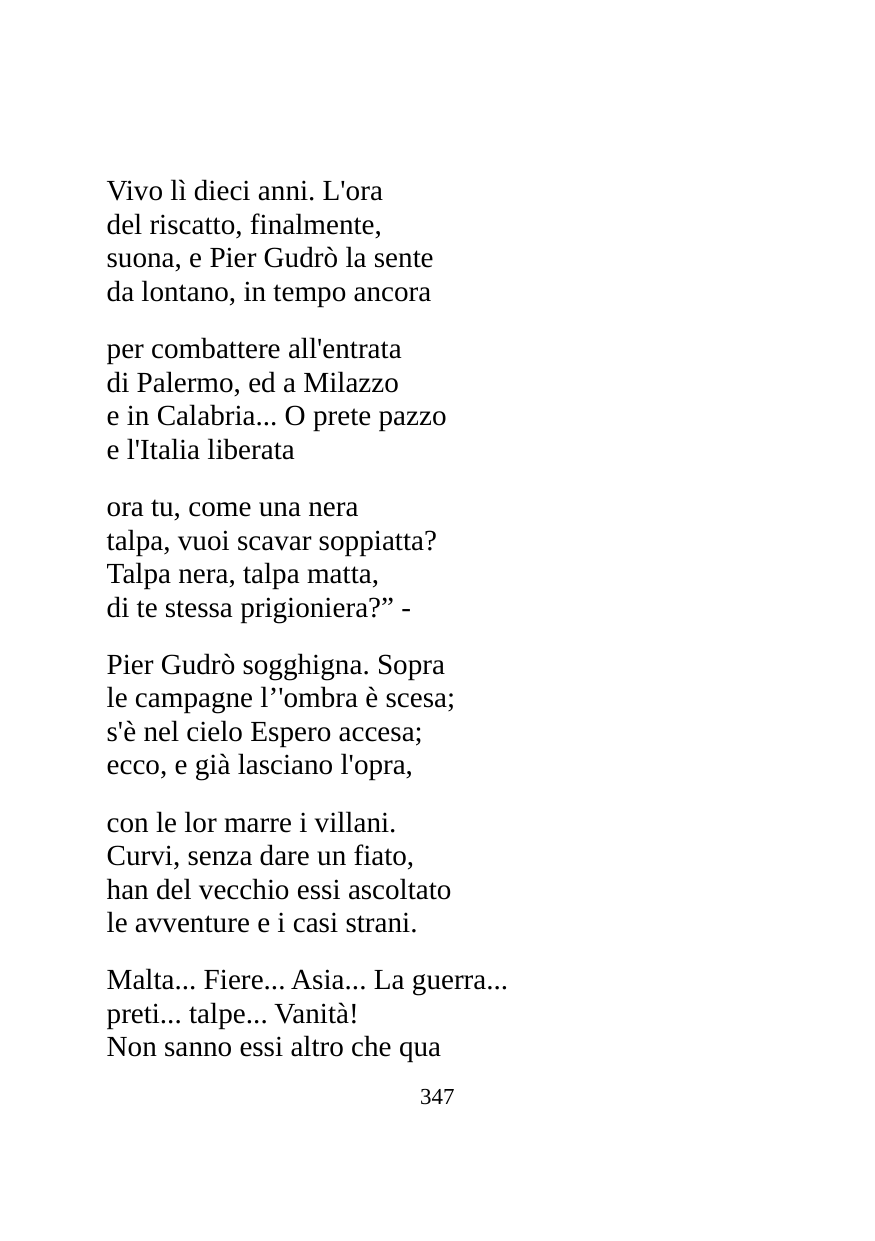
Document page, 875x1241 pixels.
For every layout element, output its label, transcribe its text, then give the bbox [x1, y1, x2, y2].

text Pier Gudrò sogghigna. Sopra [106, 647, 768, 680]
text Non sanno essi altro che qua [106, 1029, 768, 1063]
text ora tu, come una nera [106, 489, 768, 523]
text le avventure e i casi strani. [106, 905, 768, 939]
text Vivo lì dieci anni. L'ora [106, 173, 768, 207]
text di te stessa prigioniera?” - [106, 590, 768, 623]
text preti... talpe... Vanità! [106, 996, 768, 1029]
text del riscatto, finalmente, [106, 207, 768, 241]
text per combattere all'entrata [106, 331, 768, 365]
text han del vecchio essi ascoltato [106, 872, 768, 905]
text suona, e Pier Gudrò la sente [106, 241, 768, 274]
text Malta... Fiere... Asia... La guerra... [106, 962, 768, 996]
text le campagne l’'ombra è scesa; [106, 680, 768, 714]
text talpa, vuoi scavar soppiatta? [106, 523, 768, 556]
text Curvi, senza dare un fiato, [106, 838, 768, 872]
text e in Calabria... O prete pazzo [106, 398, 768, 432]
text s'è nel cielo Espero accesa; [106, 714, 768, 747]
text con le lor marre i villani. [106, 805, 768, 838]
text di Palermo, ed a Milazzo [106, 365, 768, 398]
text da lontano, in tempo ancora [106, 274, 768, 308]
text Talpa nera, talpa matta, [106, 556, 768, 590]
text e l'Italia liberata [106, 432, 768, 465]
text ecco, e già lasciano l'opra, [106, 747, 768, 781]
